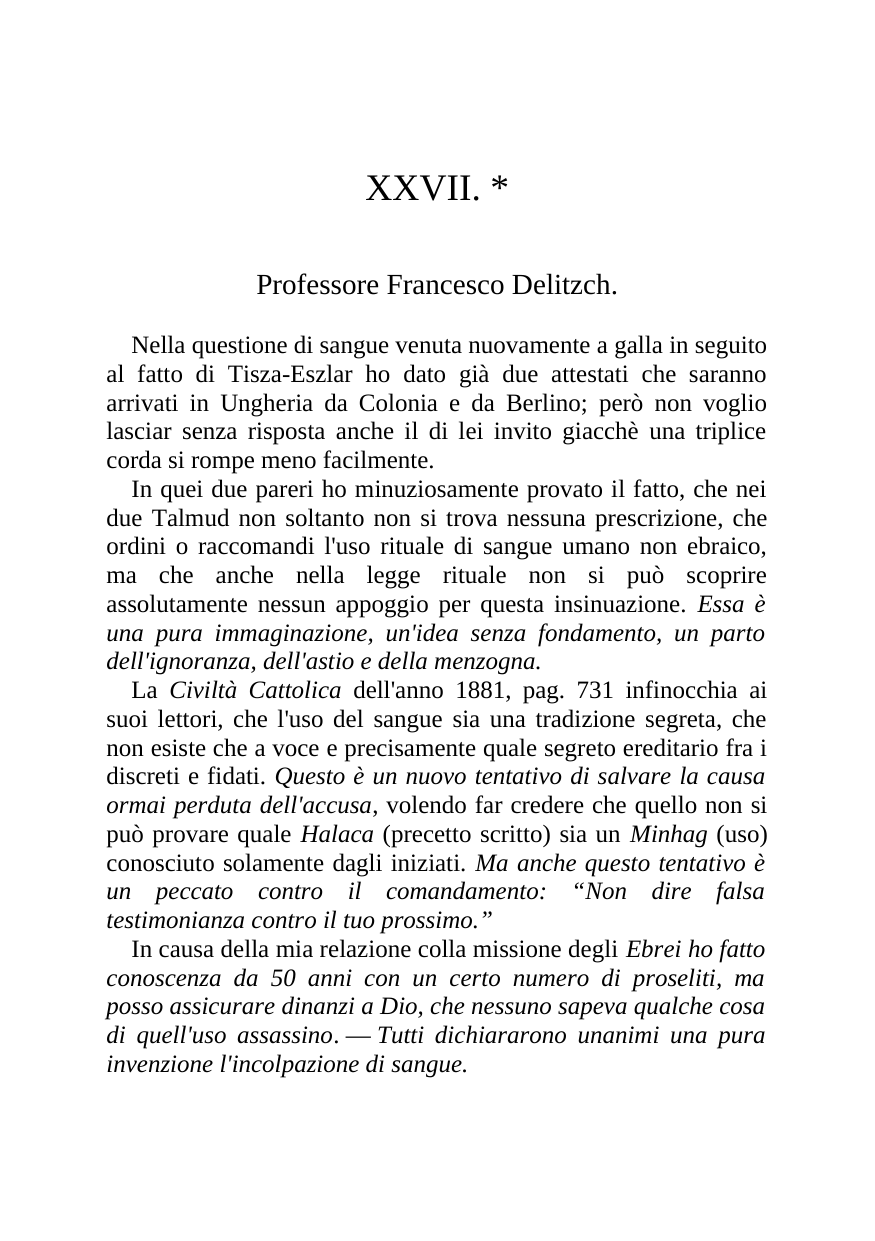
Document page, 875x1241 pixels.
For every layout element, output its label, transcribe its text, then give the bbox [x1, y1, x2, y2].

text Nella questione di sangue venuta nuovamente a galla in seguito al fatto di Tisza-Eszlar ho dato già due attestati che saranno arrivati in Ungheria da Colonia e da Berlino; però non voglio lasciar senza risposta anche il di lei invito giacchè una triplice corda si rompe meno facilmente. [106, 330, 768, 474]
text La Civiltà Cattolica dell'anno 1881, pag. 731 infinocchia ai suoi lettori, che l'uso del sangue sia una tradizione segreta, che non esiste che a voce e precisamente quale segreto ereditario fra i discreti e fidati. Questo è un nuovo tentativo di salvare la causa ormai perduta dell'accusa, volendo far credere che quello non si può provare quale Halaca (precetto scritto) sia un Minhag (uso) conosciuto solamente dagli iniziati. Ma anche questo tentativo è un peccato contro il comandamento: “Non dire falsa testimonianza contro il tuo prossimo.” [106, 675, 768, 934]
text In causa della mia relazione colla missione degli Ebrei ho fatto conoscenza da 50 anni con un certo numero di proseliti, ma posso assicurare dinanzi a Dio, che nessuno sapeva qualche cosa di quell'uso assassino. — Tutti dichiararono unanimi una pura invenzione l'incolpazione di sangue. [106, 934, 768, 1078]
subtitle Professore Francesco Delitzch. [106, 267, 768, 301]
text In quei due pareri ho minuziosamente provato il fatto, che nei due Talmud non soltanto non si trova nessuna prescrizione, che ordini o raccomandi l'uso rituale di sangue umano non ebraico, ma che anche nella legge rituale non si può scoprire assolutamente nessun appoggio per questa insinuazione. Essa è una pura immaginazione, un'idea senza fondamento, un parto dell'ignoranza, dell'astio e della menzogna. [106, 474, 768, 675]
subtitle XXVII. * [106, 165, 768, 208]
